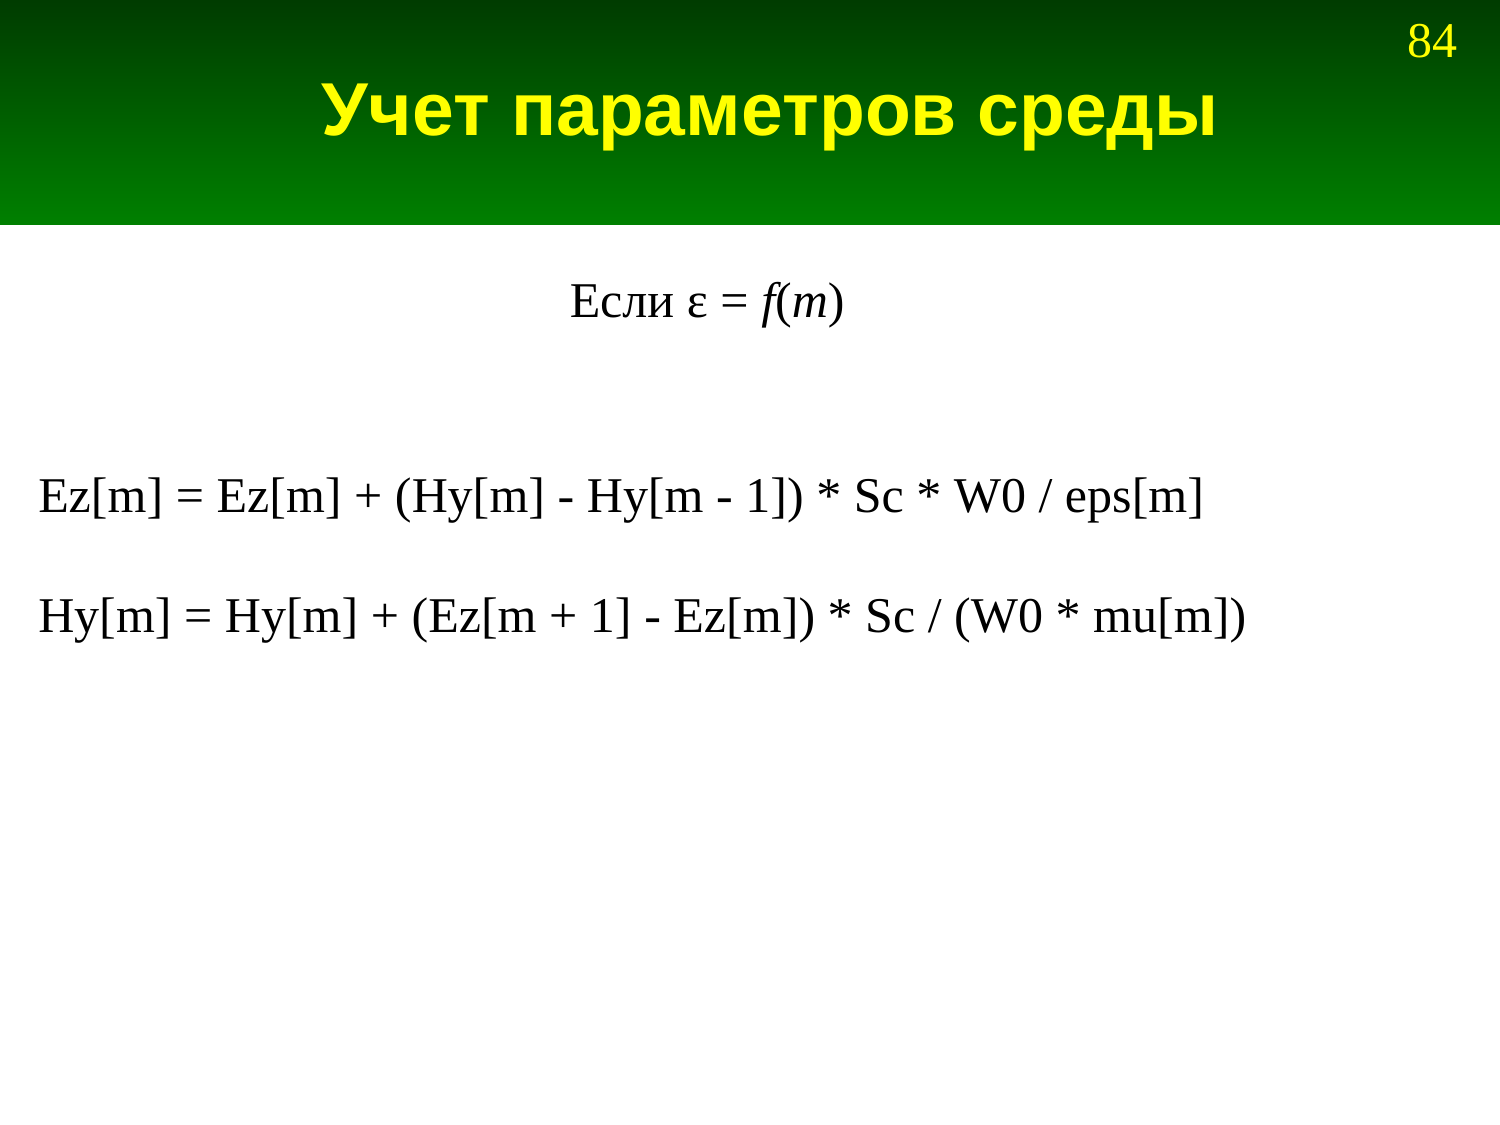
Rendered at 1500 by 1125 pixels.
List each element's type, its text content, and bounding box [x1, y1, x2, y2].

text_box Если ε = f(m) [555, 259, 1022, 347]
text_box Ez[m] = Ez[m] + (Hy[m] - Hy[m - 1]) * Sc * W0 / eps[m] Hy[m] = Hy[m] + (Ez[m + 1] - Ez[m]) * Sc / (W0 * mu[m]) [23, 454, 1465, 650]
title Учет параметров среды [100, 7, 1441, 204]
